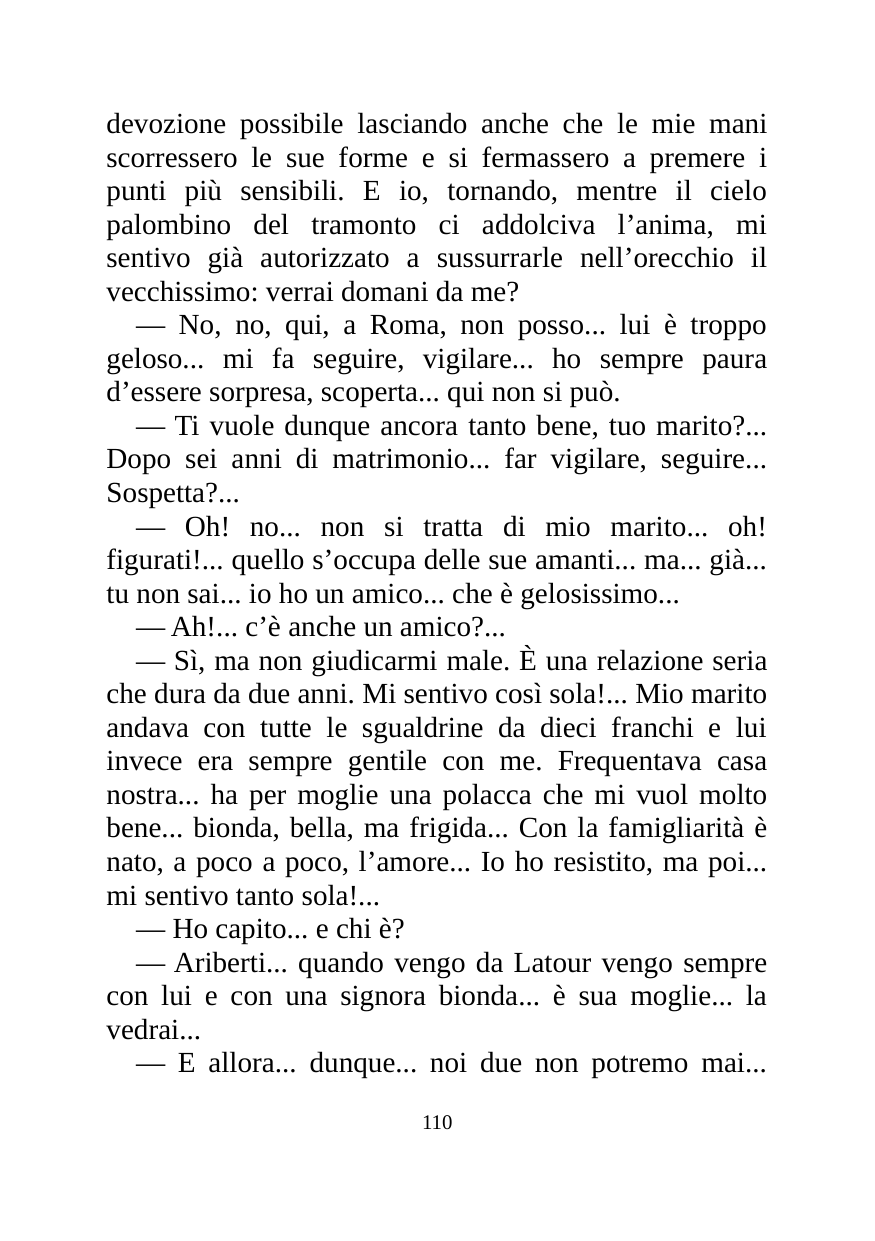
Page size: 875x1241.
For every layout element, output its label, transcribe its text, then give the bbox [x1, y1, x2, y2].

text — Ti vuole dunque ancora tanto bene, tuo marito?... Dopo sei anni di matrimonio... far vigilare, seguire... Sospetta?... [106, 408, 768, 509]
text — Sì, ma non giudicarmi male. È una relazione seria che dura da due anni. Mi sentivo così sola!... Mio marito andava con tutte le sgualdrine da dieci franchi e lui invece era sempre gentile con me. Frequentava casa nostra... ha per moglie una polacca che mi vuol molto bene... bionda, bella, ma frigida... Con la famigliarità è nato, a poco a poco, l’amore... Io ho resistito, ma poi... mi sentivo tanto sola!... [106, 643, 768, 911]
text — Ariberti... quando vengo da Latour vengo sempre con lui e con una signora bionda... è sua moglie... la vedrai... [106, 945, 768, 1045]
text — E allora... dunque... noi due non potremo mai... [106, 1045, 768, 1079]
text devozione possibile lasciando anche che le mie mani scorressero le sue forme e si fermassero a premere i punti più sensibili. E io, tornando, mentre il cielo palombino del tramonto ci addolciva l’anima, mi sentivo già autorizzato a sussurrarle nell’orecchio il vecchissimo: verrai domani da me? [106, 106, 768, 307]
text — No, no, qui, a Roma, non posso... lui è troppo geloso... mi fa seguire, vigilare... ho sempre paura d’essere sorpresa, scoperta... qui non si può. [106, 307, 768, 408]
text — Ah!... c’è anche un amico?... [106, 609, 768, 643]
text — Ho capito... e chi è? [106, 911, 768, 945]
text — Oh! no... non si tratta di mio marito... oh! figurati!... quello s’occupa delle sue amanti... ma... già... tu non sai... io ho un amico... che è gelosissimo... [106, 509, 768, 609]
